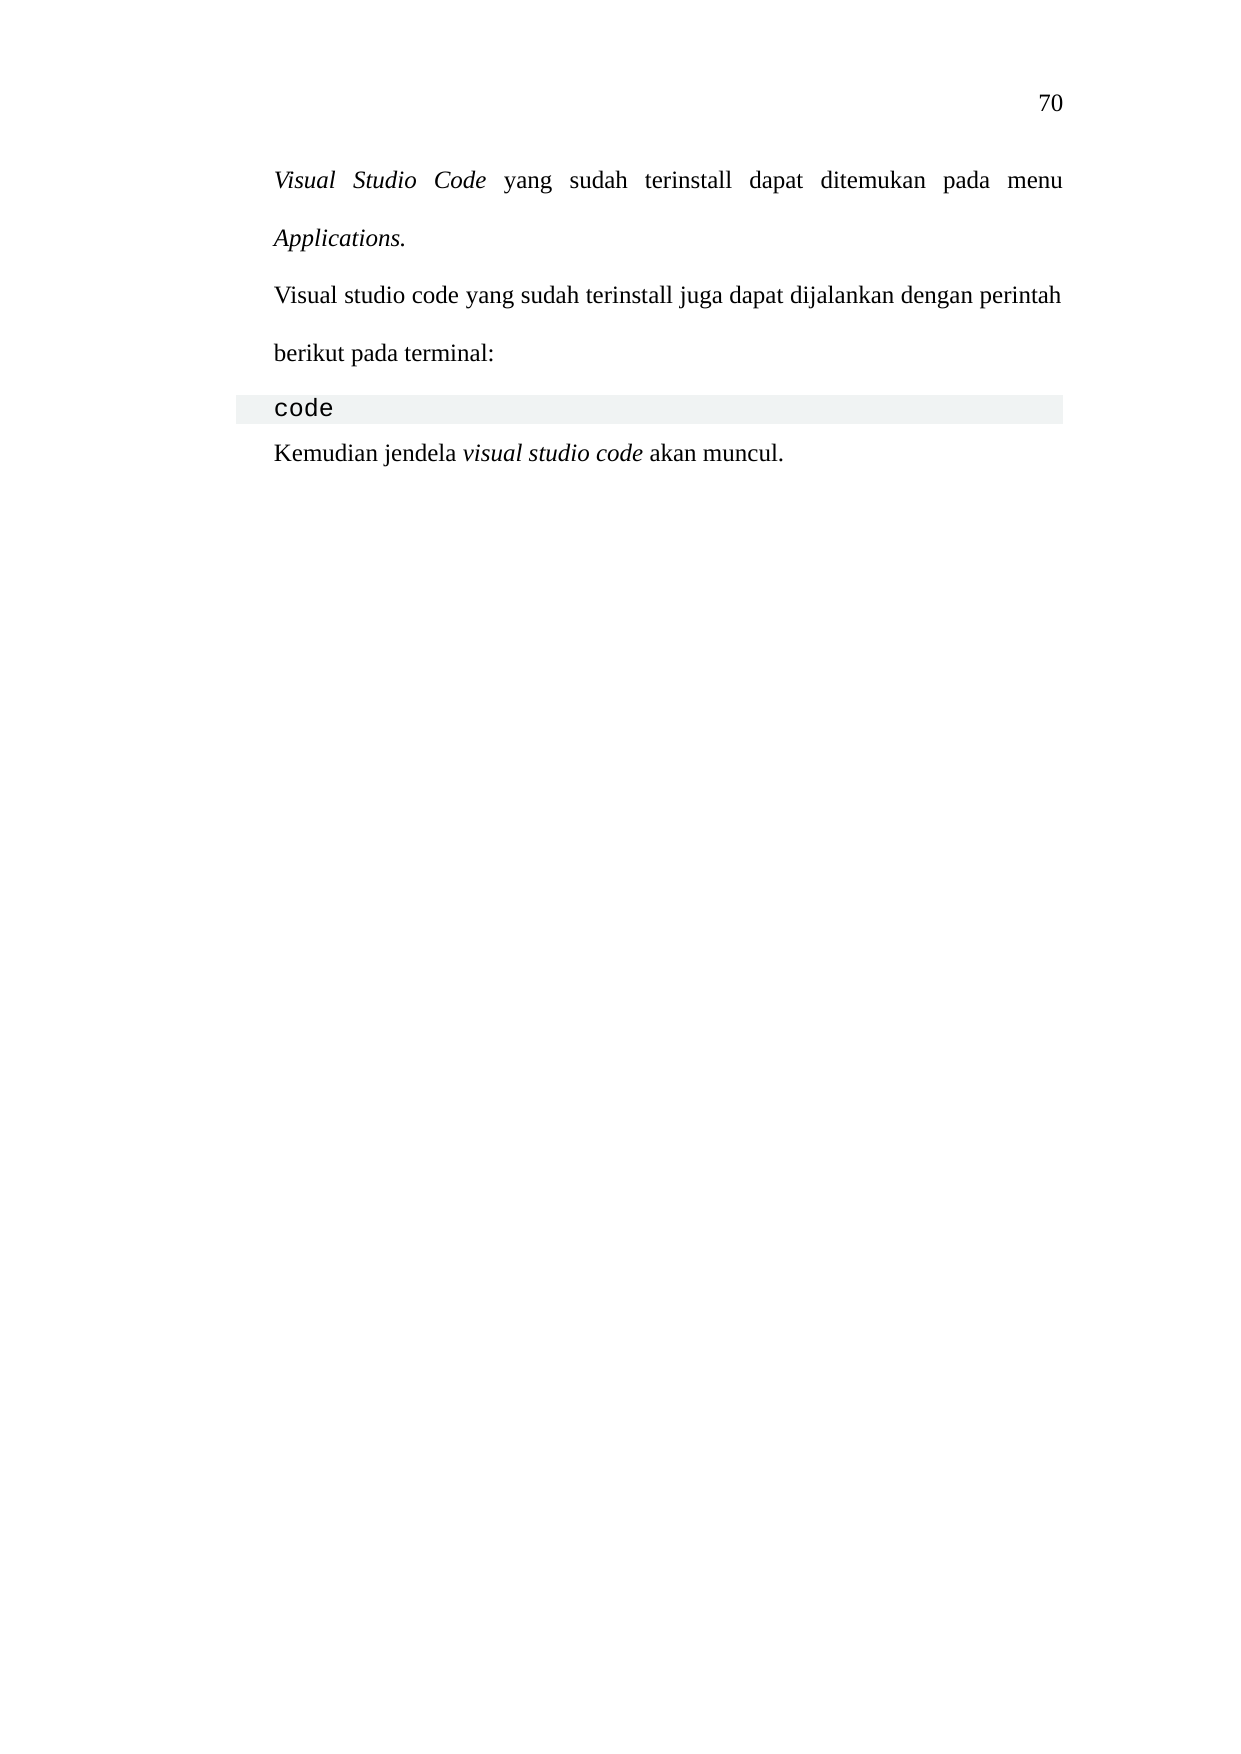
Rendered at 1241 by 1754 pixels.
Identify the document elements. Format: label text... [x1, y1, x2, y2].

list code [236, 395, 1063, 424]
list Visual studio code yang sudah terinstall juga dapat dijalankan dengan perintah berikut pada terminal: [236, 280, 1063, 367]
list Visual Studio Code yang sudah terinstall dapat ditemukan pada menu Applications. [236, 165, 1063, 252]
list Kemudian jendela visual studio code akan muncul. [236, 438, 1063, 467]
